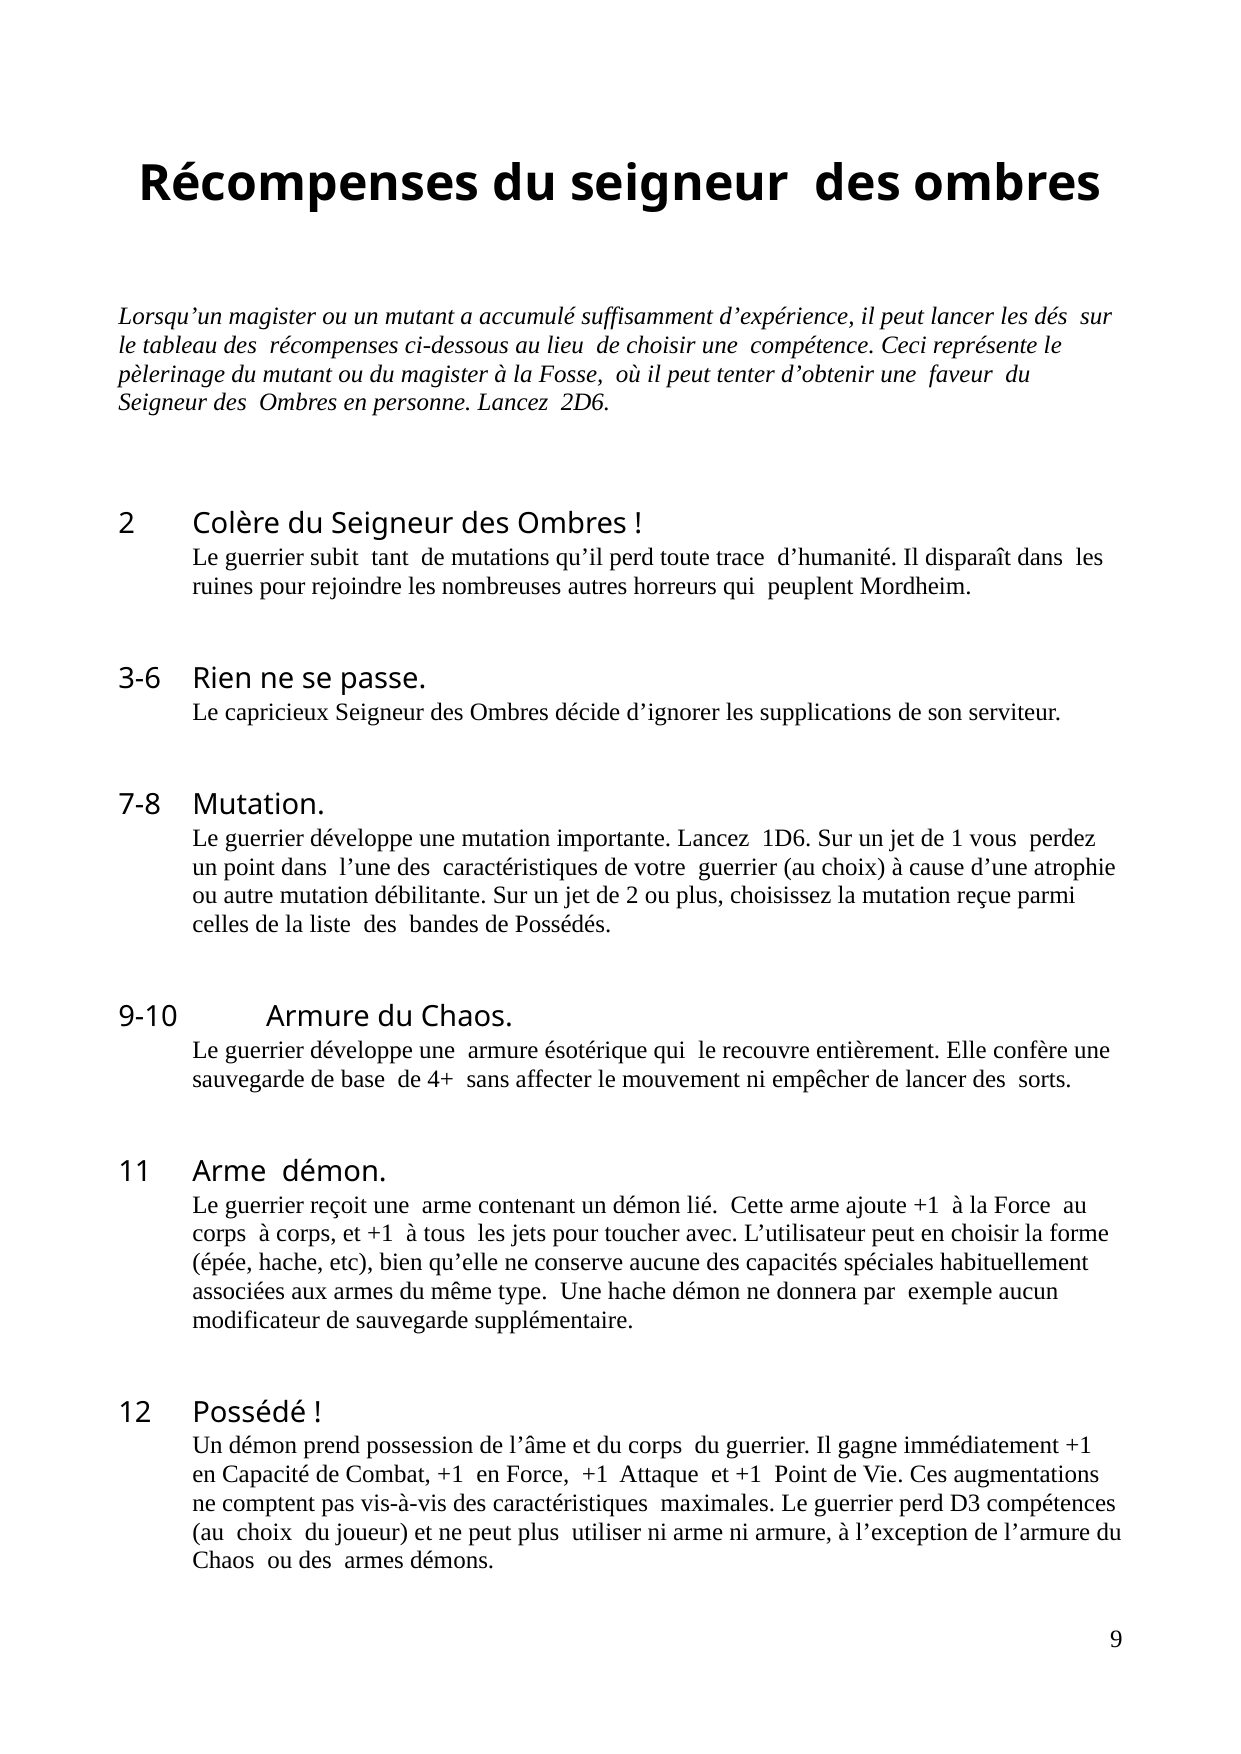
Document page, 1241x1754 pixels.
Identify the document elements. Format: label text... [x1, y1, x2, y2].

text Le guerrier subit tant de mutations qu’il perd toute trace d’humanité. Il disparaît dans les ruines pour rejoindre les nombreuses autres horreurs qui peuplent Mordheim. [118, 542, 1122, 600]
text Récompenses du seigneur des ombres [118, 147, 1122, 215]
text Le guerrier développe une mutation importante. Lancez 1D6. Sur un jet de 1 vous perdez un point dans l’une des caractéristiques de votre guerrier (au choix) à cause d’une atrophie ou autre mutation débilitante. Sur un jet de 2 ou plus, choisissez la mutation reçue parmi celles de la liste des bandes de Possédés. [118, 823, 1122, 938]
text Un démon prend possession de l’âme et du corps du guerrier. Il gagne immédiatement +1 en Capacité de Combat, +1 en Force, +1 Attaque et +1 Point de Vie. Ces augmentations ne comptent pas vis-à-vis des caractéristiques maximales. Le guerrier perd D3 compétences (au choix du joueur) et ne peut plus utiliser ni arme ni armure, à l’exception de l’armure du [118, 1431, 1122, 1546]
text 2 Colère du Seigneur des Ombres ! [118, 502, 1122, 542]
text 3-6 Rien ne se passe. [118, 657, 1122, 697]
text Le guerrier reçoit une arme contenant un démon lié. Cette arme ajoute +1 à la Force au corps à corps, et +1 à tous les jets pour toucher avec. L’utilisateur peut en choisir la forme (épée, hache, etc), bien qu’elle ne conserve aucune des capacités spéciales habituellement associées aux armes du même type. Une hache démon ne donnera par exemple aucun modificateur de sauvegarde supplémentaire. [118, 1190, 1122, 1333]
text Le capricieux Seigneur des Ombres décide d’ignorer les supplications de son serviteur. [118, 697, 1122, 726]
text Chaos ou des armes démons. [118, 1546, 1122, 1574]
text Le guerrier développe une armure ésotérique qui le recouvre entièrement. Elle confère une sauvegarde de base de 4+ sans affecter le mouvement ni empêcher de lancer des sorts. [118, 1035, 1122, 1092]
text 7-8 Mutation. [118, 783, 1122, 823]
text 9-10 Armure du Chaos. [118, 995, 1122, 1035]
text 12 Possédé ! [118, 1391, 1122, 1431]
text Lorsqu’un magister ou un mutant a accumulé suffisamment d’expérience, il peut lancer les dés sur le tableau des récompenses ci-dessous au lieu de choisir une compétence. Ceci représente le pèlerinage du mutant ou du magister à la Fosse, où il peut tenter d’obtenir une faveur du Seigneur des Ombres en personne. Lancez 2D6. [118, 301, 1122, 416]
text 11 Arme démon. [118, 1150, 1122, 1190]
